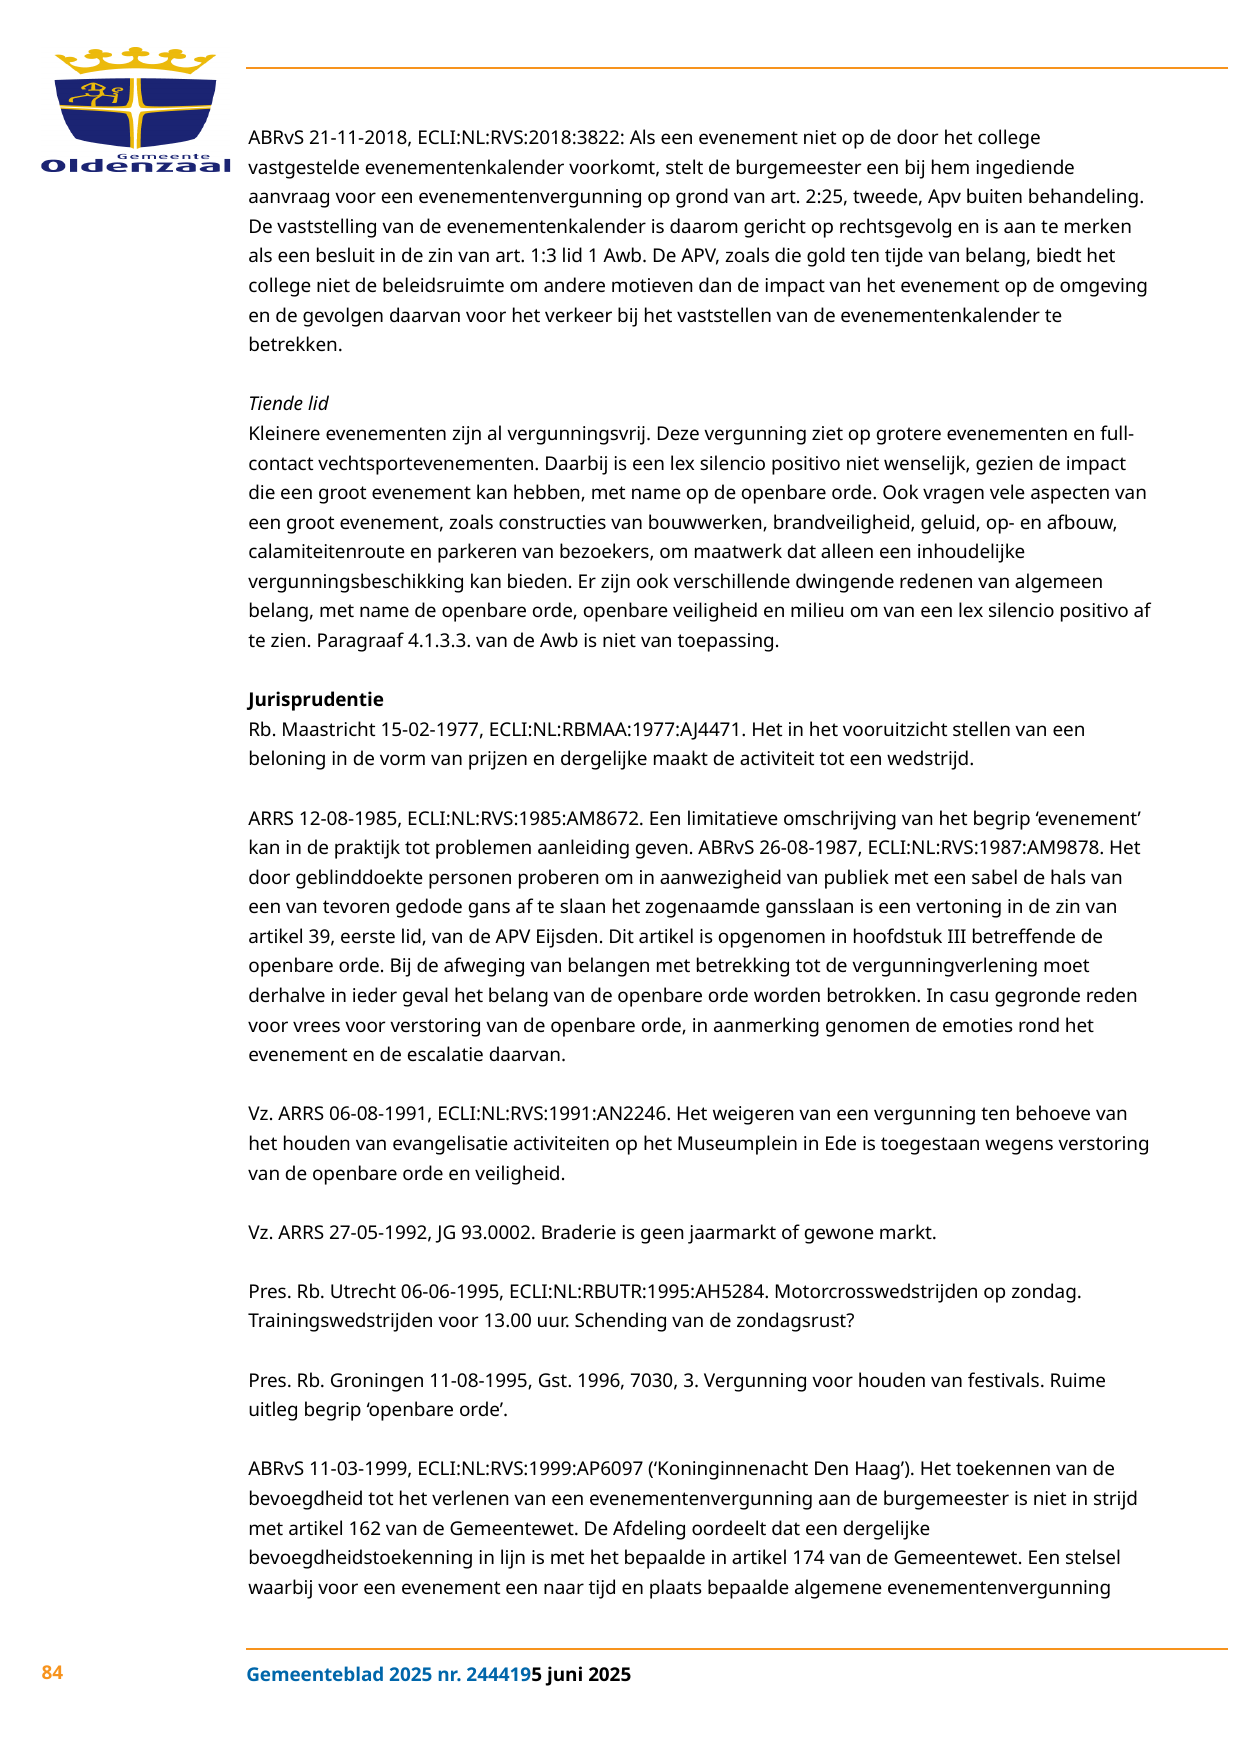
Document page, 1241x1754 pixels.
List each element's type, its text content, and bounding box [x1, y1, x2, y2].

text Kleinere evenementen zijn al vergunningsvrij. Deze vergunning ziet op grotere evenementen en full-contact vechtsportevenementen. Daarbij is een lex silencio positivo niet wenselijk, gezien de impact die een groot evenement kan hebben, met name op de openbare orde. Ook vragen vele aspecten van een groot evenement, zoals constructies van bouwwerken, brandveiligheid, geluid, op- en afbouw, calamiteitenroute en parkeren van bezoekers, om maatwerk dat alleen een inhoudelijke vergunningsbeschikking kan bieden. Er zijn ook verschillende dwingende redenen van algemeen belang, met name de openbare orde, openbare veiligheid en milieu om van een lex silencio positivo af te zien. Paragraaf 4.1.3.3. van de Awb is niet van toepassing. [248, 420, 1152, 653]
picture [41, 47, 231, 172]
text Rb. Maastricht 15-02-1977, ECLI:NL:RBMAA:1977:AJ4471. Het in het vooruitzicht stellen van een beloning in de vorm van prijzen en dergelijke maakt de activiteit tot een wedstrijd. [248, 716, 1152, 771]
text Pres. Rb. Groningen 11-08-1995, Gst. 1996, 7030, 3. Vergunning voor houden van festivals. Ruime uitleg begrip ‘openbare orde’. [248, 1367, 1152, 1422]
text Vz. ARRS 27-05-1992, JG 93.0002. Braderie is geen jaarmarkt of gewone markt. [248, 1219, 1152, 1245]
text ARRS 12-08-1985, ECLI:NL:RVS:1985:AM8672. Een limitatieve omschrijving van het begrip ‘evenement’ kan in de praktijk tot problemen aanleiding geven. ABRvS 26-08-1987, ECLI:NL:RVS:1987:AM9878. Het door geblinddoekte personen proberen om in aanwezigheid van publiek met een sabel de hals van een van tevoren gedode gans af te slaan het zogenaamde gansslaan is een vertoning in de zin van artikel 39, eerste lid, van de APV Eijsden. Dit artikel is opgenomen in hoofdstuk III betreffende de openbare orde. Bij de afweging van belangen met betrekking tot de vergunningverlening moet derhalve in ieder geval het belang van de openbare orde worden betrokken. In casu gegronde reden voor vrees voor verstoring van de openbare orde, in aanmerking genomen de emoties rond het evenement en de escalatie daarvan. [248, 805, 1152, 1067]
text Vz. ARRS 06-08-1991, ECLI:NL:RVS:1991:AN2246. Het weigeren van een vergunning ten behoeve van het houden van evangelisatie activiteiten op het Museumplein in Ede is toegestaan wegens verstoring van de openbare orde en veiligheid. [248, 1101, 1152, 1186]
text Pres. Rb. Utrecht 06-06-1995, ECLI:NL:RBUTR:1995:AH5284. Motorcrosswedstrijden op zondag. Trainingswedstrijden voor 13.00 uur. Schending van de zondagsrust? [248, 1278, 1152, 1333]
text Tiende lid [248, 391, 1152, 416]
text Jurisprudentie [248, 686, 1152, 712]
text ABRvS 11-03-1999, ECLI:NL:RVS:1999:AP6097 (‘Koninginnenacht Den Haag’). Het toekennen van de bevoegdheid tot het verlenen van een evenementenvergunning aan de burgemeester is niet in strijd met artikel 162 van de Gemeentewet. De Afdeling oordeelt dat een dergelijke bevoegdheidstoekenning in lijn is met het bepaalde in artikel 174 van de Gemeentewet. Een stelsel waarbij voor een evenement een naar tijd en plaats bepaalde algemene evenementenvergunning [248, 1456, 1152, 1600]
text ABRvS 21-11-2018, ECLI:NL:RVS:2018:3822: Als een evenement niet op de door het college vastgestelde evenementenkalender voorkomt, stelt de burgemeester een bij hem ingediende aanvraag voor een evenementenvergunning op grond van art. 2:25, tweede, Apv buiten behandeling. De vaststelling van de evenementenkalender is daarom gericht op rechtsgevolg en is aan te merken als een besluit in de zin van art. 1:3 lid 1 Awb. De APV, zoals die gold ten tijde van belang, biedt het college niet de beleidsruimte om andere motieven dan de impact van het evenement op de omgeving en de gevolgen daarvan voor het verkeer bij het vaststellen van de evenementenkalender te betrekken. [248, 124, 1152, 357]
